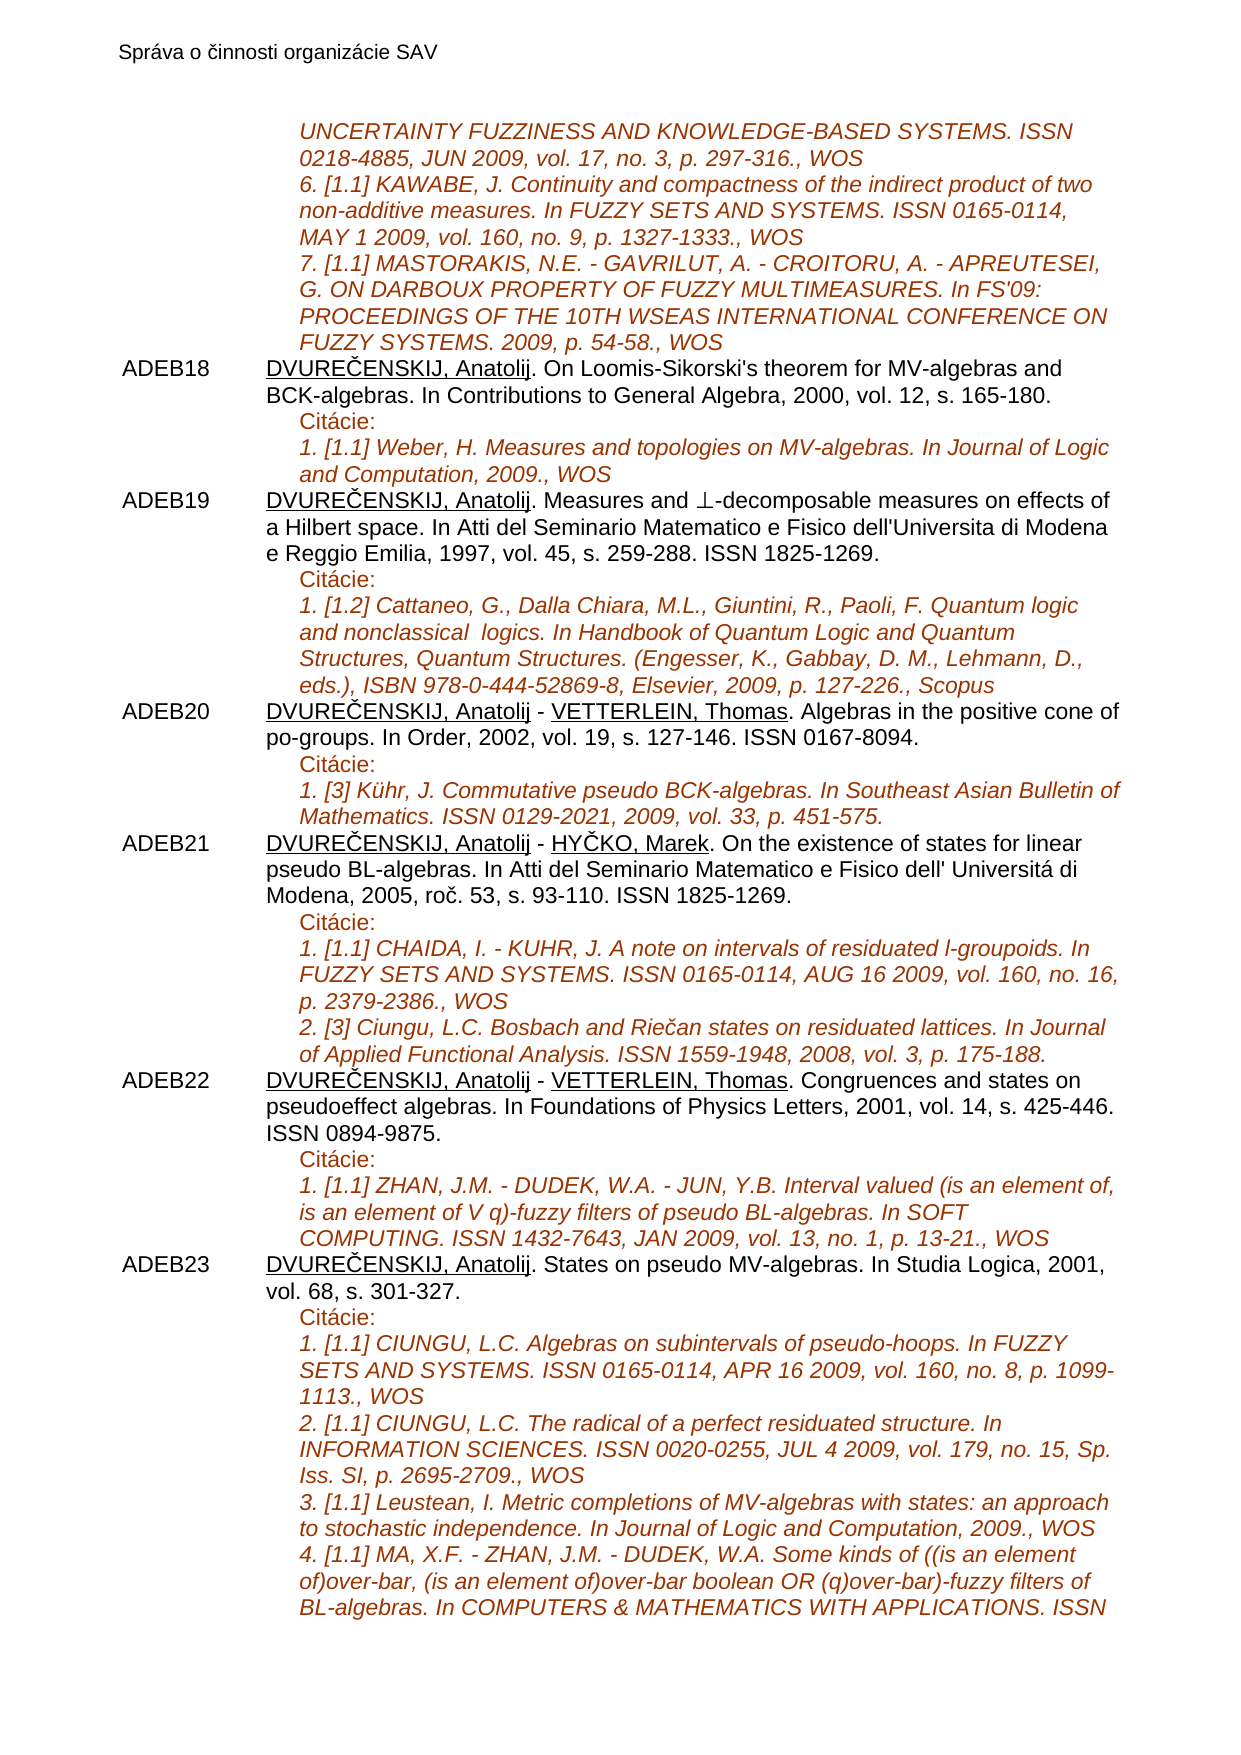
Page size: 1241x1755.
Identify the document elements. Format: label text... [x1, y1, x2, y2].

table_cell DVUREČENSKIJ, Anatolij - VETTERLEIN, Thomas. Congruences and states on pseudoeffect algebras. In Foundations of Physics Letters, 2001, vol. 14, s. 425-446. ISSN 0894-9875. [266, 1067, 1122, 1146]
table_cell DVUREČENSKIJ, Anatolij. Measures and ⊥-decomposable measures on effects of a Hilbert space. In Atti del Seminario Matematico e Fisico dell'Universita di Modena e Reggio Emilia, 1997, vol. 45, s. 259-288. ISSN 1825-1269. [266, 487, 1122, 566]
table_cell ADEB18 [122, 355, 266, 408]
table_cell ADEB22 [122, 1067, 266, 1146]
table_cell DVUREČENSKIJ, Anatolij. States on pseudo MV-algebras. In Studia Logica, 2001, vol. 68, s. 301-327. [266, 1251, 1122, 1304]
table_cell Citácie: [122, 1304, 1122, 1330]
table_cell ADEB20 [122, 698, 266, 751]
table_cell 1. [1.1] CHAIDA, I. - KUHR, J. A note on intervals of residuated l-groupoids. In FUZZY SETS AND SYSTEMS. ISSN 0165-0114, AUG 16 2009, vol. 160, no. 16, p. 2379-2386., WOS [122, 935, 1122, 1014]
table_cell 1. [1.1] CIUNGU, L.C. Algebras on subintervals of pseudo-hoops. In FUZZY SETS AND SYSTEMS. ISSN 0165-0114, APR 16 2009, vol. 160, no. 8, p. 1099-1113., WOS [122, 1330, 1122, 1409]
table_cell Citácie: [122, 1146, 1122, 1172]
table_cell UNCERTAINTY FUZZINESS AND KNOWLEDGE-BASED SYSTEMS. ISSN 0218-4885, JUN 2009, vol. 17, no. 3, p. 297-316., WOS [122, 118, 1122, 171]
table_cell 1. [1.1] ZHAN, J.M. - DUDEK, W.A. - JUN, Y.B. Interval valued (is an element of, is an element of V q)-fuzzy filters of pseudo BL-algebras. In SOFT COMPUTING. ISSN 1432-7643, JAN 2009, vol. 13, no. 1, p. 13-21., WOS [122, 1172, 1122, 1251]
table_cell 2. [1.1] CIUNGU, L.C. The radical of a perfect residuated structure. In INFORMATION SCIENCES. ISSN 0020-0255, JUL 4 2009, vol. 179, no. 15, Sp. Iss. SI, p. 2695-2709., WOS [122, 1410, 1122, 1488]
table_cell DVUREČENSKIJ, Anatolij. On Loomis-Sikorski's theorem for MV-algebras and BCK-algebras. In Contributions to General Algebra, 2000, vol. 12, s. 165-180. [266, 355, 1122, 408]
table_cell Citácie: [122, 566, 1122, 592]
table_cell DVUREČENSKIJ, Anatolij - HYČKO, Marek. On the existence of states for linear pseudo BL-algebras. In Atti del Seminario Matematico e Fisico dell' Universitá di Modena, 2005, roč. 53, s. 93-110. ISSN 1825-1269. [266, 830, 1122, 909]
table_cell 2. [3] Ciungu, L.C. Bosbach and Riečan states on residuated lattices. In Journal of Applied Functional Analysis. ISSN 1559-1948, 2008, vol. 3, p. 175-188. [122, 1014, 1122, 1067]
table_cell 1. [1.1] Weber, H. Measures and topologies on MV-algebras. In Journal of Logic and Computation, 2009., WOS [122, 434, 1122, 487]
table_cell ADEB23 [122, 1251, 266, 1304]
table_cell 7. [1.1] MASTORAKIS, N.E. - GAVRILUT, A. - CROITORU, A. - APREUTESEI, G. ON DARBOUX PROPERTY OF FUZZY MULTIMEASURES. In FS'09: PROCEEDINGS OF THE 10TH WSEAS INTERNATIONAL CONFERENCE ON FUZZY SYSTEMS. 2009, p. 54-58., WOS [122, 250, 1122, 355]
table_cell Citácie: [122, 751, 1122, 777]
table_cell 1. [1.2] Cattaneo, G., Dalla Chiara, M.L., Giuntini, R., Paoli, F. Quantum logic and nonclassical logics. In Handbook of Quantum Logic and Quantum Structures, Quantum Structures. (Engesser, K., Gabbay, D. M., Lehmann, D., eds.), ISBN 978-0-444-52869-8, Elsevier, 2009, p. 127-226., Scopus [122, 593, 1122, 698]
table_cell Citácie: [122, 408, 1122, 434]
table_cell 3. [1.1] Leustean, I. Metric completions of MV-algebras with states: an approach to stochastic independence. In Journal of Logic and Computation, 2009., WOS [122, 1489, 1122, 1541]
table_cell ADEB21 [122, 830, 266, 909]
table_cell Citácie: [122, 909, 1122, 935]
table_cell 4. [1.1] MA, X.F. - ZHAN, J.M. - DUDEK, W.A. Some kinds of ((is an element of)over-bar, (is an element of)over-bar boolean OR (q)over-bar)-fuzzy filters of BL-algebras. In COMPUTERS & MATHEMATICS WITH APPLICATIONS. ISSN [122, 1541, 1122, 1620]
table_cell 6. [1.1] KAWABE, J. Continuity and compactness of the indirect product of two non-additive measures. In FUZZY SETS AND SYSTEMS. ISSN 0165-0114, MAY 1 2009, vol. 160, no. 9, p. 1327-1333., WOS [122, 171, 1122, 250]
table_cell 1. [3] Kühr, J. Commutative pseudo BCK-algebras. In Southeast Asian Bulletin of Mathematics. ISSN 0129-2021, 2009, vol. 33, p. 451-575. [122, 777, 1122, 830]
table_cell DVUREČENSKIJ, Anatolij - VETTERLEIN, Thomas. Algebras in the positive cone of po-groups. In Order, 2002, vol. 19, s. 127-146. ISSN 0167-8094. [266, 698, 1122, 751]
table_cell ADEB19 [122, 487, 266, 566]
